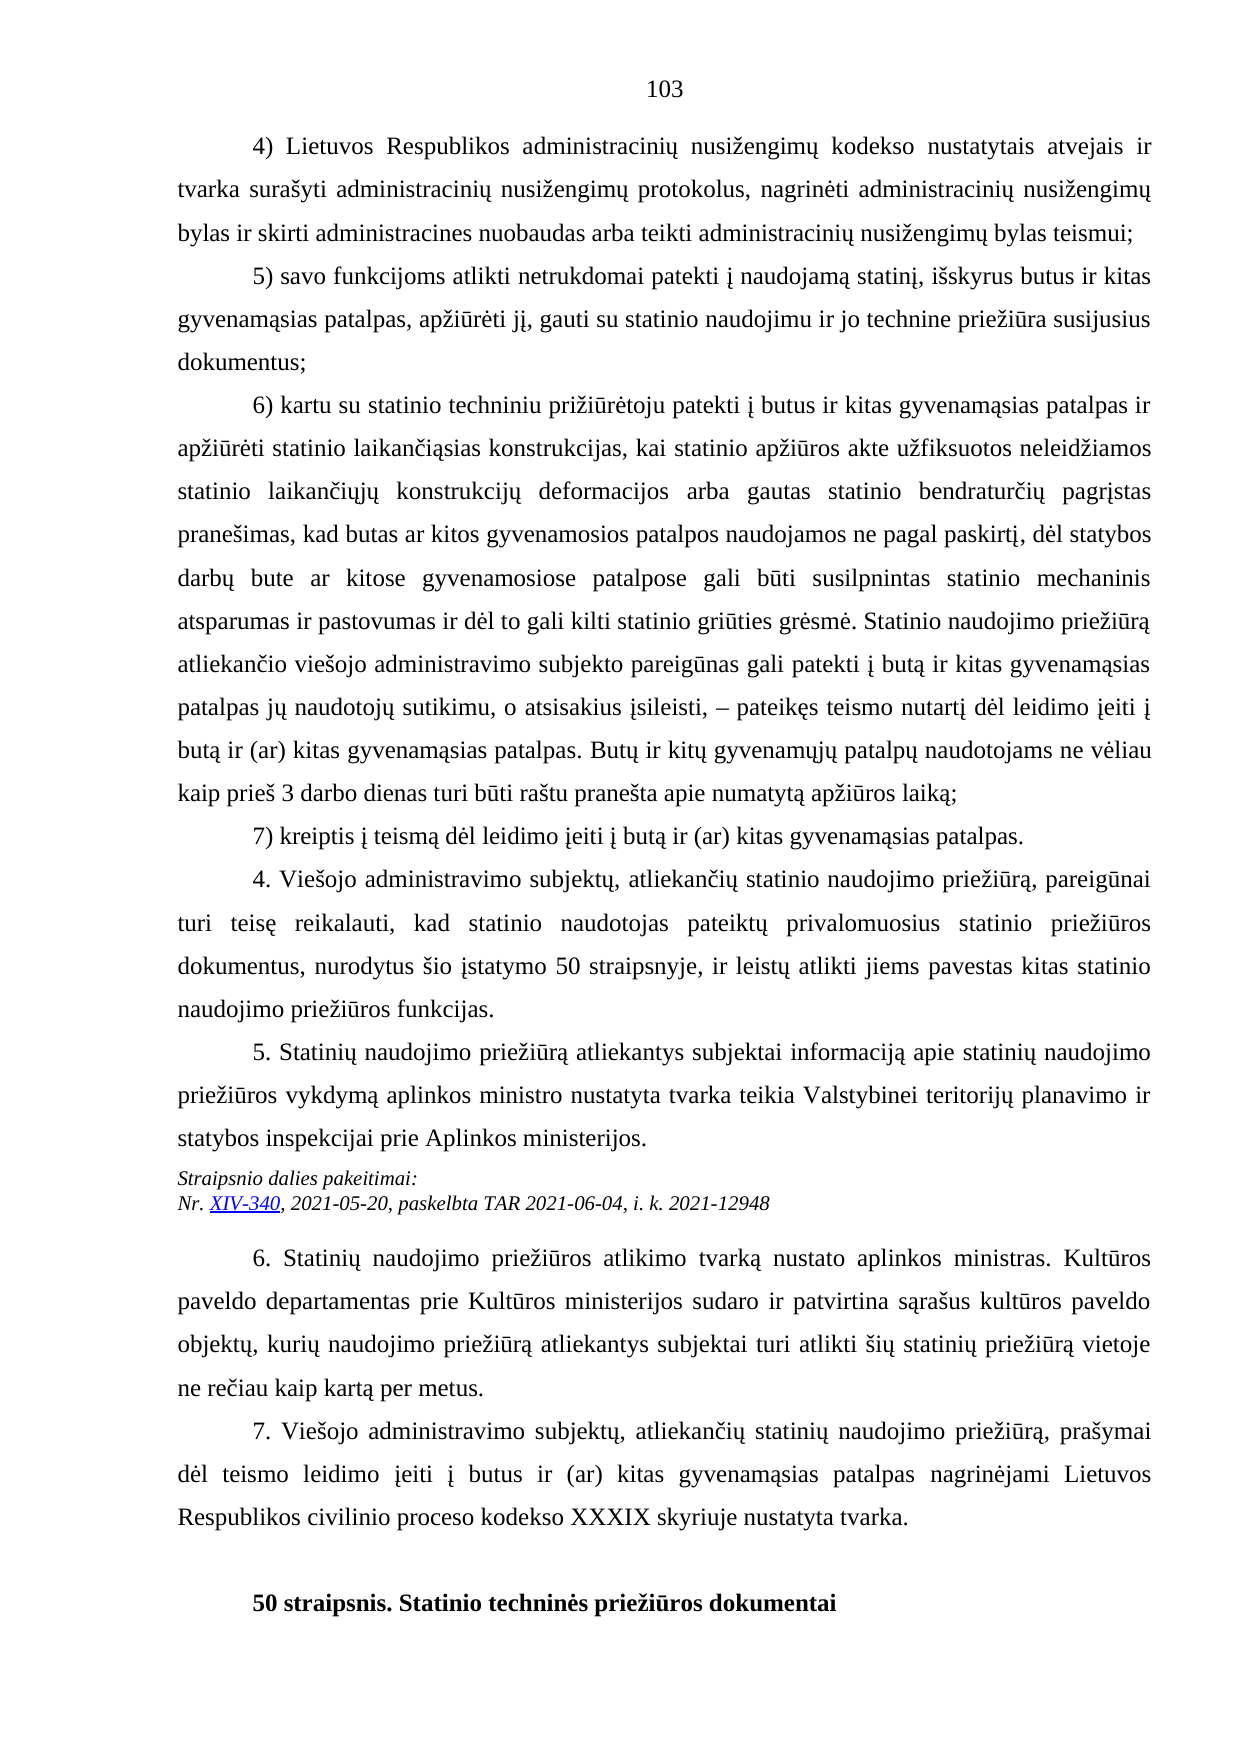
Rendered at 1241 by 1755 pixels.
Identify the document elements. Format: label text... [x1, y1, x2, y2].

text 5) savo funkcijoms atlikti netrukdomai patekti į naudojamą statinį, išskyrus butus ir kitas gyvenamąsias patalpas, apžiūrėti jį, gauti su statinio naudojimu ir jo technine priežiūra susijusius dokumentus; [177, 261, 1152, 376]
text Nr. XIV-340, 2021-05-20, paskelbta TAR 2021-06-04, i. k. 2021-12948 [177, 1190, 1152, 1214]
text 5. Statinių naudojimo priežiūrą atliekantys subjektai informaciją apie statinių naudojimo priežiūros vykdymą aplinkos ministro nustatyta tvarka teikia Valstybinei teritorijų planavimo ir statybos inspekcijai prie Aplinkos ministerijos. [177, 1037, 1152, 1152]
text 4. Viešojo administravimo subjektų, atliekančių statinio naudojimo priežiūrą, pareigūnai turi teisę reikalauti, kad statinio naudotojas pateiktų privalomuosius statinio priežiūros dokumentus, nurodytus šio įstatymo 50 straipsnyje, ir leistų atlikti jiems pavestas kitas statinio naudojimo priežiūros funkcijas. [177, 864, 1152, 1023]
text 6. Statinių naudojimo priežiūros atlikimo tvarką nustato aplinkos ministras. Kultūros paveldo departamentas prie Kultūros ministerijos sudaro ir patvirtina sąrašus kultūros paveldo objektų, kurių naudojimo priežiūrą atliekantys subjektai turi atlikti šių statinių priežiūrą vietoje ne rečiau kaip kartą per metus. [177, 1243, 1152, 1401]
text 7) kreiptis į teismą dėl leidimo įeiti į butą ir (ar) kitas gyvenamąsias patalpas. [177, 821, 1152, 850]
text 4) Lietuvos Respublikos administracinių nusižengimų kodekso nustatytais atvejais ir tvarka surašyti administracinių nusižengimų protokolus, nagrinėti administracinių nusižengimų bylas ir skirti administracines nuobaudas arba teikti administracinių nusižengimų bylas teismui; [177, 131, 1152, 246]
text 50 straipsnis. Statinio techninės priežiūros dokumentai [177, 1588, 1152, 1617]
text 7. Viešojo administravimo subjektų, atliekančių statinių naudojimo priežiūrą, prašymai dėl teismo leidimo įeiti į butus ir (ar) kitas gyvenamąsias patalpas nagrinėjami Lietuvos Respublikos civilinio proceso kodekso XXXIX skyriuje nustatyta tvarka. [177, 1416, 1152, 1531]
text Straipsnio dalies pakeitimai: [177, 1166, 1152, 1190]
text 6) kartu su statinio techniniu prižiūrėtoju patekti į butus ir kitas gyvenamąsias patalpas ir apžiūrėti statinio laikančiąsias konstrukcijas, kai statinio apžiūros akte užfiksuotos neleidžiamos statinio laikančiųjų konstrukcijų deformacijos arba gautas statinio bendraturčių pagrįstas pranešimas, kad butas ar kitos gyvenamosios patalpos naudojamos ne pagal paskirtį, dėl statybos darbų bute ar kitose gyvenamosiose patalpose gali būti susilpnintas statinio mechaninis atsparumas ir pastovumas ir dėl to gali kilti statinio griūties grėsmė. Statinio naudojimo priežiūrą atliekančio viešojo administravimo subjekto pareigūnas gali patekti į butą ir kitas gyvenamąsias patalpas jų naudotojų sutikimu, o atsisakius įsileisti, – pateikęs teismo nutartį dėl leidimo įeiti į butą ir (ar) kitas gyvenamąsias patalpas. Butų ir kitų gyvenamųjų patalpų naudotojams ne vėliau kaip prieš 3 darbo dienas turi būti raštu pranešta apie numatytą apžiūros laiką; [177, 390, 1152, 807]
